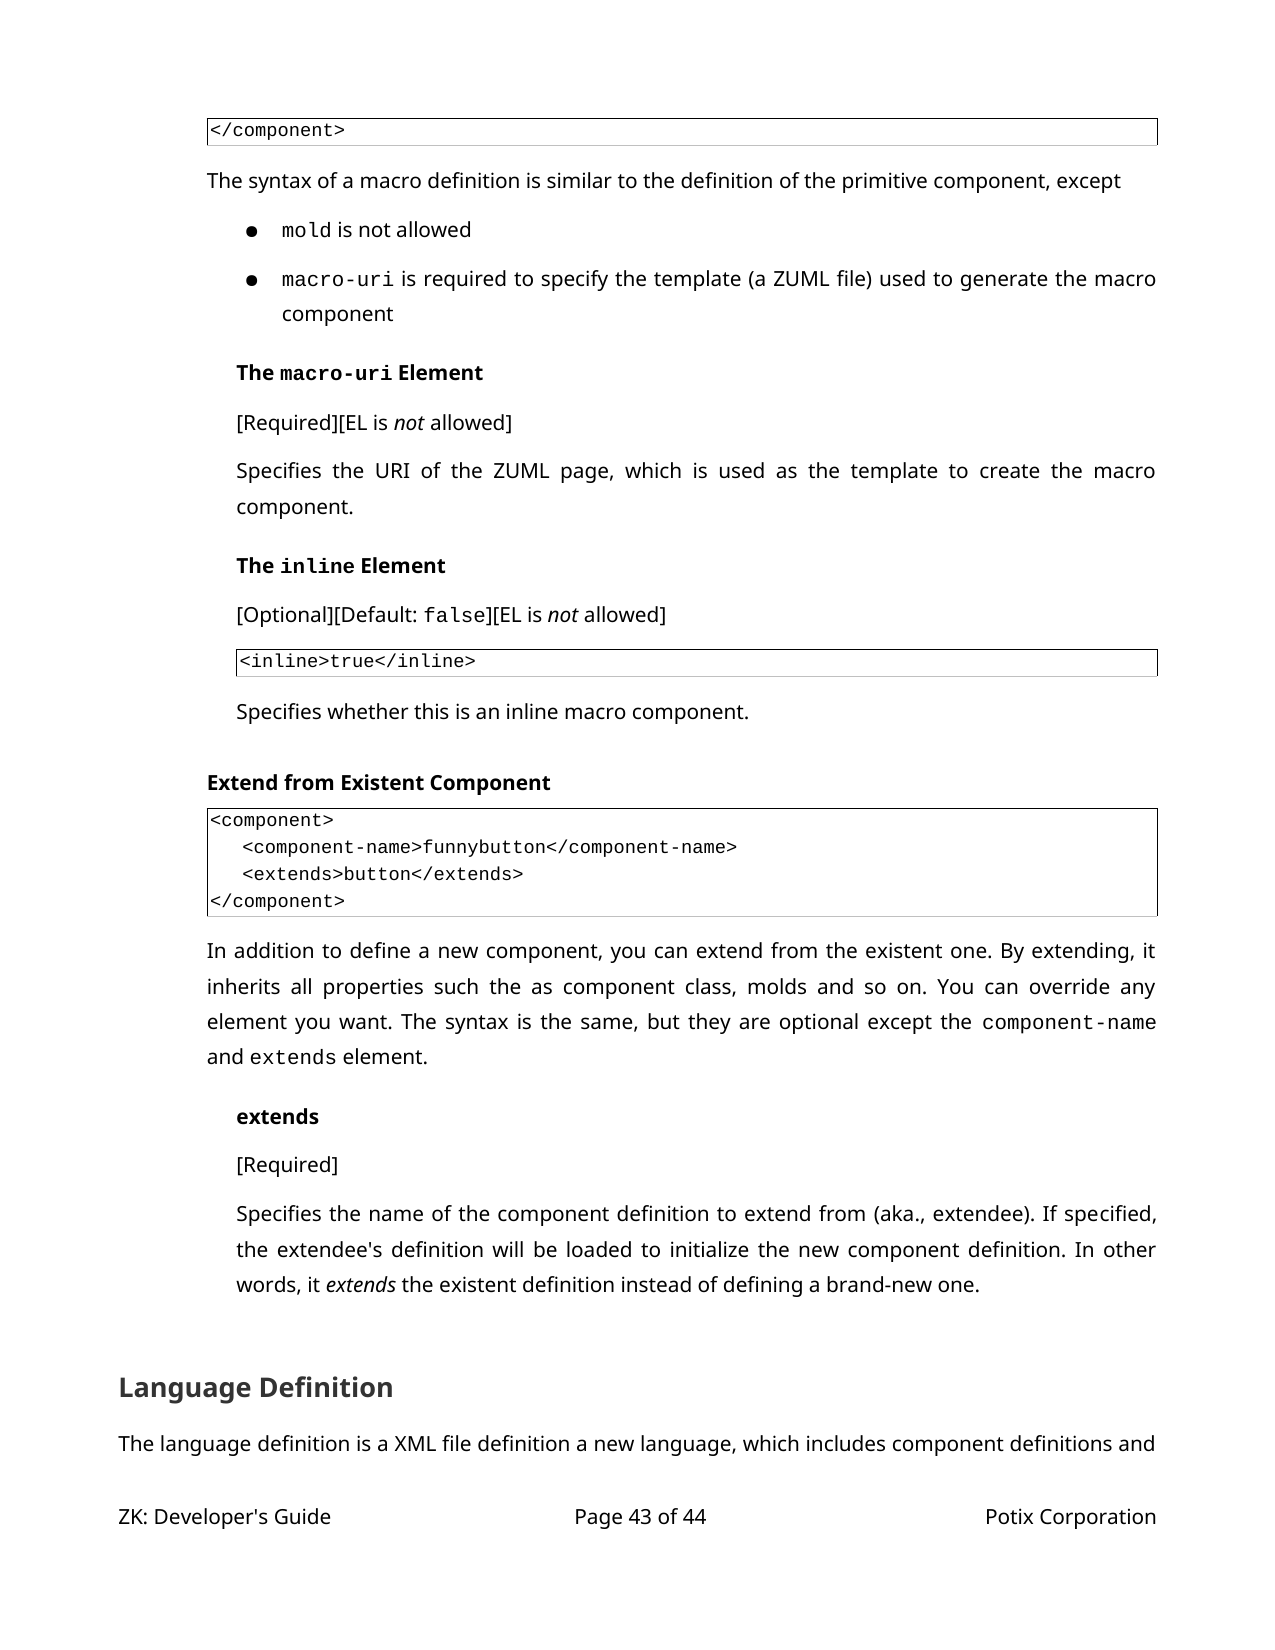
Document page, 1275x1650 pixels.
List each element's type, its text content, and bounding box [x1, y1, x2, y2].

text <component> <component-name>funnybutton</component-name> [208, 809, 1157, 859]
subtitle extends [236, 1102, 1157, 1130]
text Specifies the URI of the ZUML page, which is used as the template to create the macro component. [236, 457, 1157, 520]
text [Required] [236, 1151, 1157, 1179]
subtitle The inline Element [236, 551, 1157, 579]
text [Optional][Default: false][EL is not allowed] [236, 600, 1157, 628]
text Specifies whether this is an inline macro component. [236, 697, 1157, 725]
text <inline>true</inline> [237, 650, 1157, 676]
text <extends>button</extends> </component> [208, 862, 1157, 916]
list mold is not allowed [244, 215, 1157, 243]
subtitle Extend from Existent Component [207, 768, 1157, 796]
text In addition to define a new component, you can extend from the existent one. By extending, it inherits all properties such the as component class, molds and so on. You can override any element you want. The syntax is the same, but they are optional except the component-name and extends element. [207, 937, 1157, 1071]
subtitle The macro-uri Element [236, 358, 1157, 387]
text [Required][EL is not allowed] [236, 408, 1157, 436]
text The syntax of a macro definition is similar to the definition of the primitive component, except [207, 166, 1157, 194]
list macro-uri is required to specify the template (a ZUML file) used to generate the macro component [244, 264, 1157, 328]
text The language definition is a XML file definition a new language, which includes component definitions and [118, 1429, 1157, 1458]
text Specifies the name of the component definition to extend from (aka., extendee). If specified, the extendee's definition will be loaded to initialize the new component definition. In other words, it extends the existent definition instead of defining a brand-new one. [236, 1199, 1157, 1298]
text </component> [208, 119, 1157, 145]
subtitle Language Definition [118, 1369, 1157, 1406]
